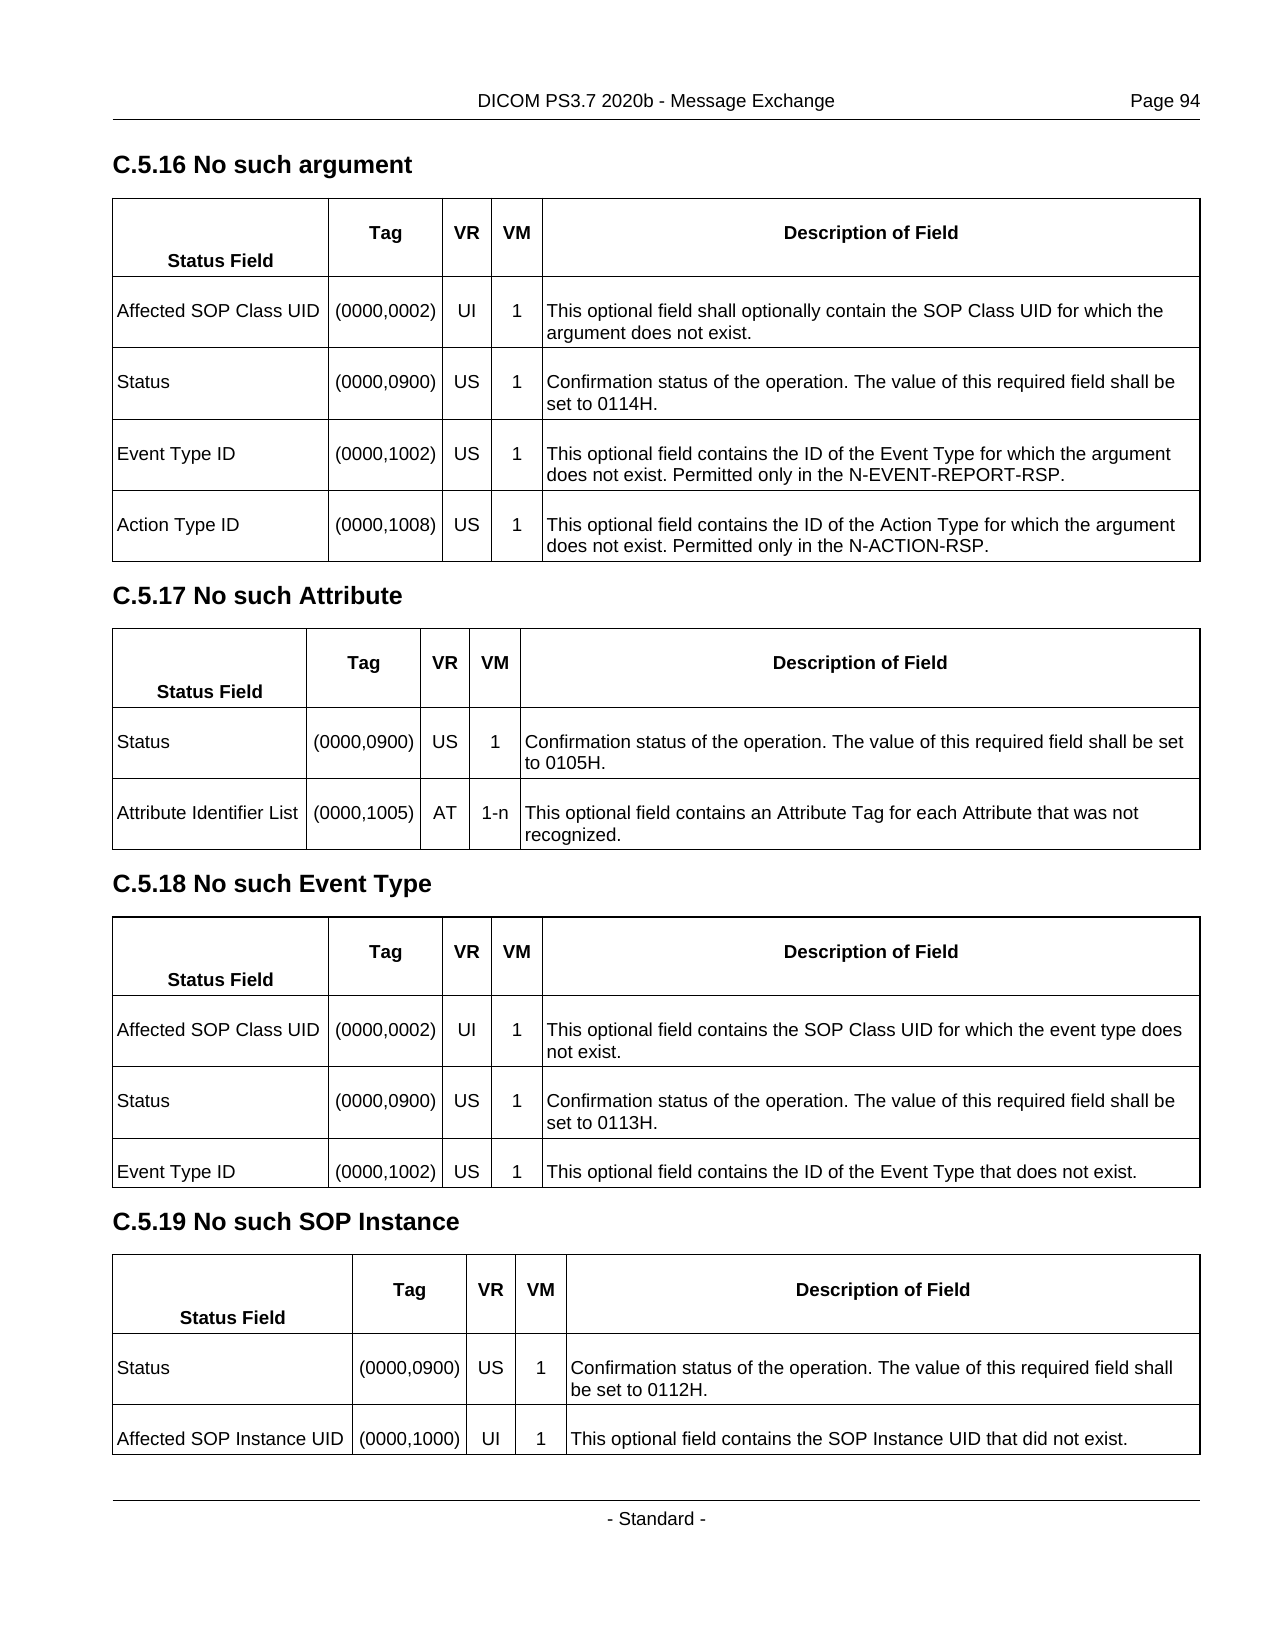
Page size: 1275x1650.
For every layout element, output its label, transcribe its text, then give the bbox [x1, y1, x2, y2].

table_header VR [443, 918, 491, 995]
table_cell Confirmation status of the operation. The value of this required field shall be set to 0105H. [521, 708, 1199, 778]
table_header VM [470, 629, 520, 707]
table_cell Status [113, 708, 306, 778]
table_cell AT [421, 779, 469, 849]
table_cell (0000,1000) [353, 1405, 466, 1454]
table_header VM [516, 1255, 566, 1333]
text C.5.16 No such argument [112, 150, 1200, 179]
table_cell 1 [492, 1067, 542, 1137]
table_header Tag [307, 629, 420, 707]
table_cell 1-n [470, 779, 520, 849]
table_header Description of Field [543, 918, 1199, 995]
table_cell (0000,0900) [307, 708, 420, 778]
table_cell UI [443, 277, 491, 347]
table_header Description of Field [567, 1255, 1199, 1333]
table_cell 1 [516, 1405, 566, 1454]
text C.5.17 No such Attribute [112, 581, 1200, 609]
table_cell Status [113, 348, 328, 418]
table_cell Event Type ID [113, 420, 328, 490]
table_cell (0000,0900) [353, 1334, 466, 1404]
table_header Status Field [113, 1255, 352, 1333]
table_header Status Field [113, 629, 306, 707]
table_header Tag [329, 199, 442, 276]
table_cell This optional field contains the SOP Instance UID that did not exist. [567, 1405, 1199, 1454]
table_header Status Field [113, 199, 328, 276]
table_cell 1 [470, 708, 520, 778]
table_cell (0000,0900) [329, 1067, 442, 1137]
table_header Tag [353, 1255, 466, 1333]
table_cell US [443, 348, 491, 418]
table_cell 1 [516, 1334, 566, 1404]
table_header Tag [329, 918, 442, 995]
table_cell Event Type ID [113, 1139, 328, 1187]
table_header VR [421, 629, 469, 707]
table_header VR [443, 199, 491, 276]
table_cell UI [467, 1405, 515, 1454]
table_header Description of Field [521, 629, 1199, 707]
table_cell Attribute Identifier List [113, 779, 306, 849]
table_cell Action Type ID [113, 491, 328, 561]
table_cell 1 [492, 996, 542, 1066]
table_cell This optional field contains an Attribute Tag for each Attribute that was not recognized. [521, 779, 1199, 849]
table_cell This optional field contains the ID of the Event Type for which the argument does not exist. Permitted only in the N-EVENT-REPORT-RSP. [543, 420, 1199, 490]
table_cell US [443, 491, 491, 561]
table_cell Status [113, 1067, 328, 1137]
table_cell Confirmation status of the operation. The value of this required field shall be set to 0112H. [567, 1334, 1199, 1404]
table_cell (0000,1002) [329, 420, 442, 490]
table_cell Confirmation status of the operation. The value of this required field shall be set to 0114H. [543, 348, 1199, 418]
table_cell (0000,0900) [329, 348, 442, 418]
table_cell US [467, 1334, 515, 1404]
table_cell 1 [492, 348, 542, 418]
table_cell US [443, 1067, 491, 1137]
table_cell 1 [492, 491, 542, 561]
table_cell This optional field contains the ID of the Event Type that does not exist. [543, 1139, 1199, 1187]
table_cell US [443, 1139, 491, 1187]
table_cell 1 [492, 420, 542, 490]
table_cell (0000,1005) [307, 779, 420, 849]
table_cell (0000,1008) [329, 491, 442, 561]
table_cell Confirmation status of the operation. The value of this required field shall be set to 0113H. [543, 1067, 1199, 1137]
table_cell UI [443, 996, 491, 1066]
table_cell (0000,0002) [329, 996, 442, 1066]
table_header VR [467, 1255, 515, 1333]
table_cell This optional field contains the SOP Class UID for which the event type does not exist. [543, 996, 1199, 1066]
text C.5.19 No such SOP Instance [112, 1207, 1200, 1236]
table_cell Affected SOP Class UID [113, 277, 328, 347]
table_header VM [492, 918, 542, 995]
table_cell Status [113, 1334, 352, 1404]
table_header Status Field [113, 918, 328, 995]
table_cell Affected SOP Instance UID [113, 1405, 352, 1454]
table_cell (0000,0002) [329, 277, 442, 347]
table_cell 1 [492, 1139, 542, 1187]
table_cell This optional field contains the ID of the Action Type for which the argument does not exist. Permitted only in the N-ACTION-RSP. [543, 491, 1199, 561]
table_header VM [492, 199, 542, 276]
table_cell (0000,1002) [329, 1139, 442, 1187]
table_header Description of Field [543, 199, 1199, 276]
table_cell This optional field shall optionally contain the SOP Class UID for which the argument does not exist. [543, 277, 1199, 347]
text C.5.18 No such Event Type [112, 869, 1200, 898]
table_cell US [443, 420, 491, 490]
table_cell Affected SOP Class UID [113, 996, 328, 1066]
table_cell 1 [492, 277, 542, 347]
table_cell US [421, 708, 469, 778]
